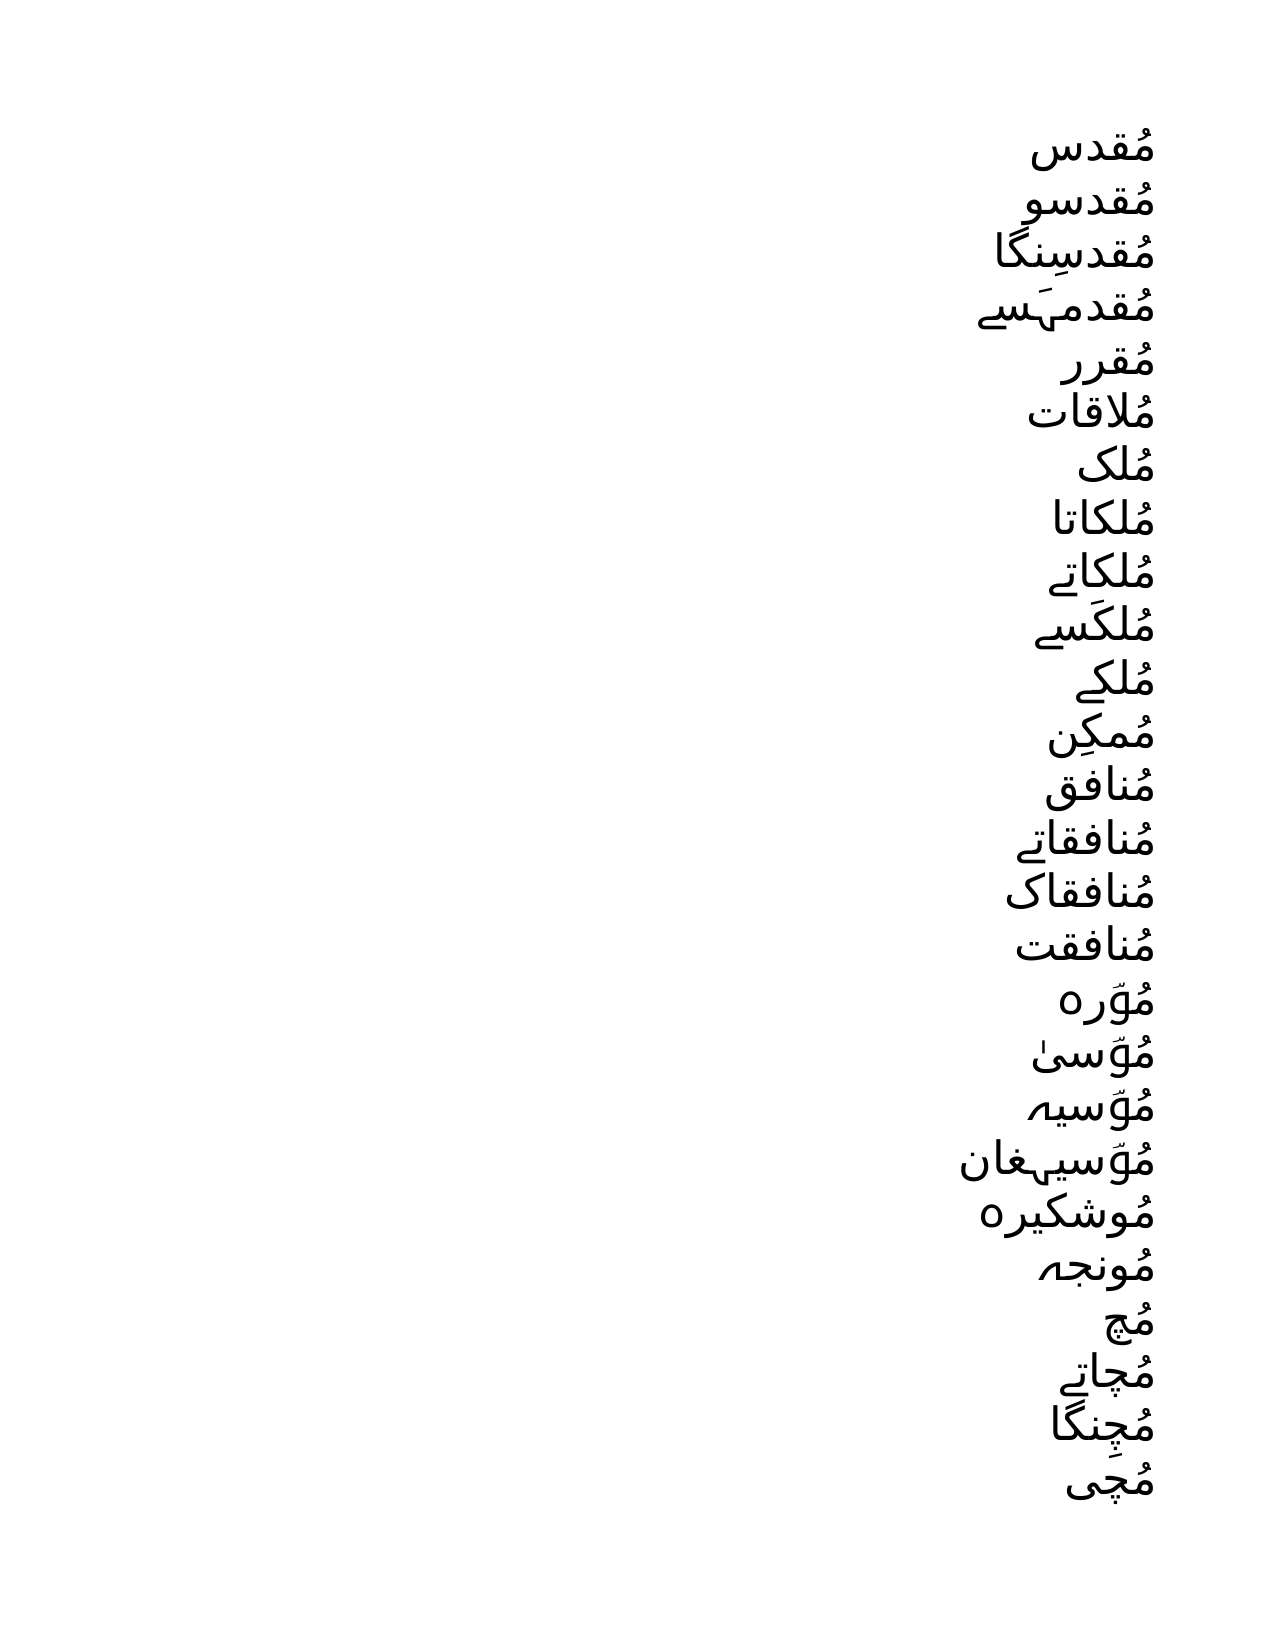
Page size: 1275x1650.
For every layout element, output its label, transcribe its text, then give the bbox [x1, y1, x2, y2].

text مُقدسِنگا [118, 225, 1157, 278]
text مُلکاتے [118, 545, 1157, 598]
text مُچِنگا [118, 1398, 1157, 1451]
text مُچی [118, 1451, 1157, 1505]
text مُچ [118, 1291, 1157, 1345]
text مُقدس [118, 118, 1157, 171]
text مُلکاتا [118, 491, 1157, 545]
text مُلکَسے [118, 598, 1157, 651]
text مُنافقت [118, 918, 1157, 971]
text مُوؔرہ [118, 971, 1157, 1025]
text مُنافق [118, 758, 1157, 811]
text مُقدمہ​َسے [118, 278, 1157, 331]
text مُونجہ [118, 1238, 1157, 1291]
text مُوؔسیہ​غان [118, 1131, 1157, 1185]
text مُلاقات [118, 385, 1157, 438]
text مُنافقاتے [118, 811, 1157, 865]
text مُقدسو [118, 171, 1157, 225]
text مُقرر [118, 331, 1157, 385]
text مُچاتے [118, 1345, 1157, 1398]
text مُنافقاک [118, 865, 1157, 918]
text مُمکِن [118, 705, 1157, 758]
text مُوؔسیٰ [118, 1025, 1157, 1078]
text مُوؔسیہ [118, 1078, 1157, 1131]
text مُوشکیرہ [118, 1185, 1157, 1238]
text مُلک [118, 438, 1157, 491]
text مُلکے [118, 651, 1157, 705]
